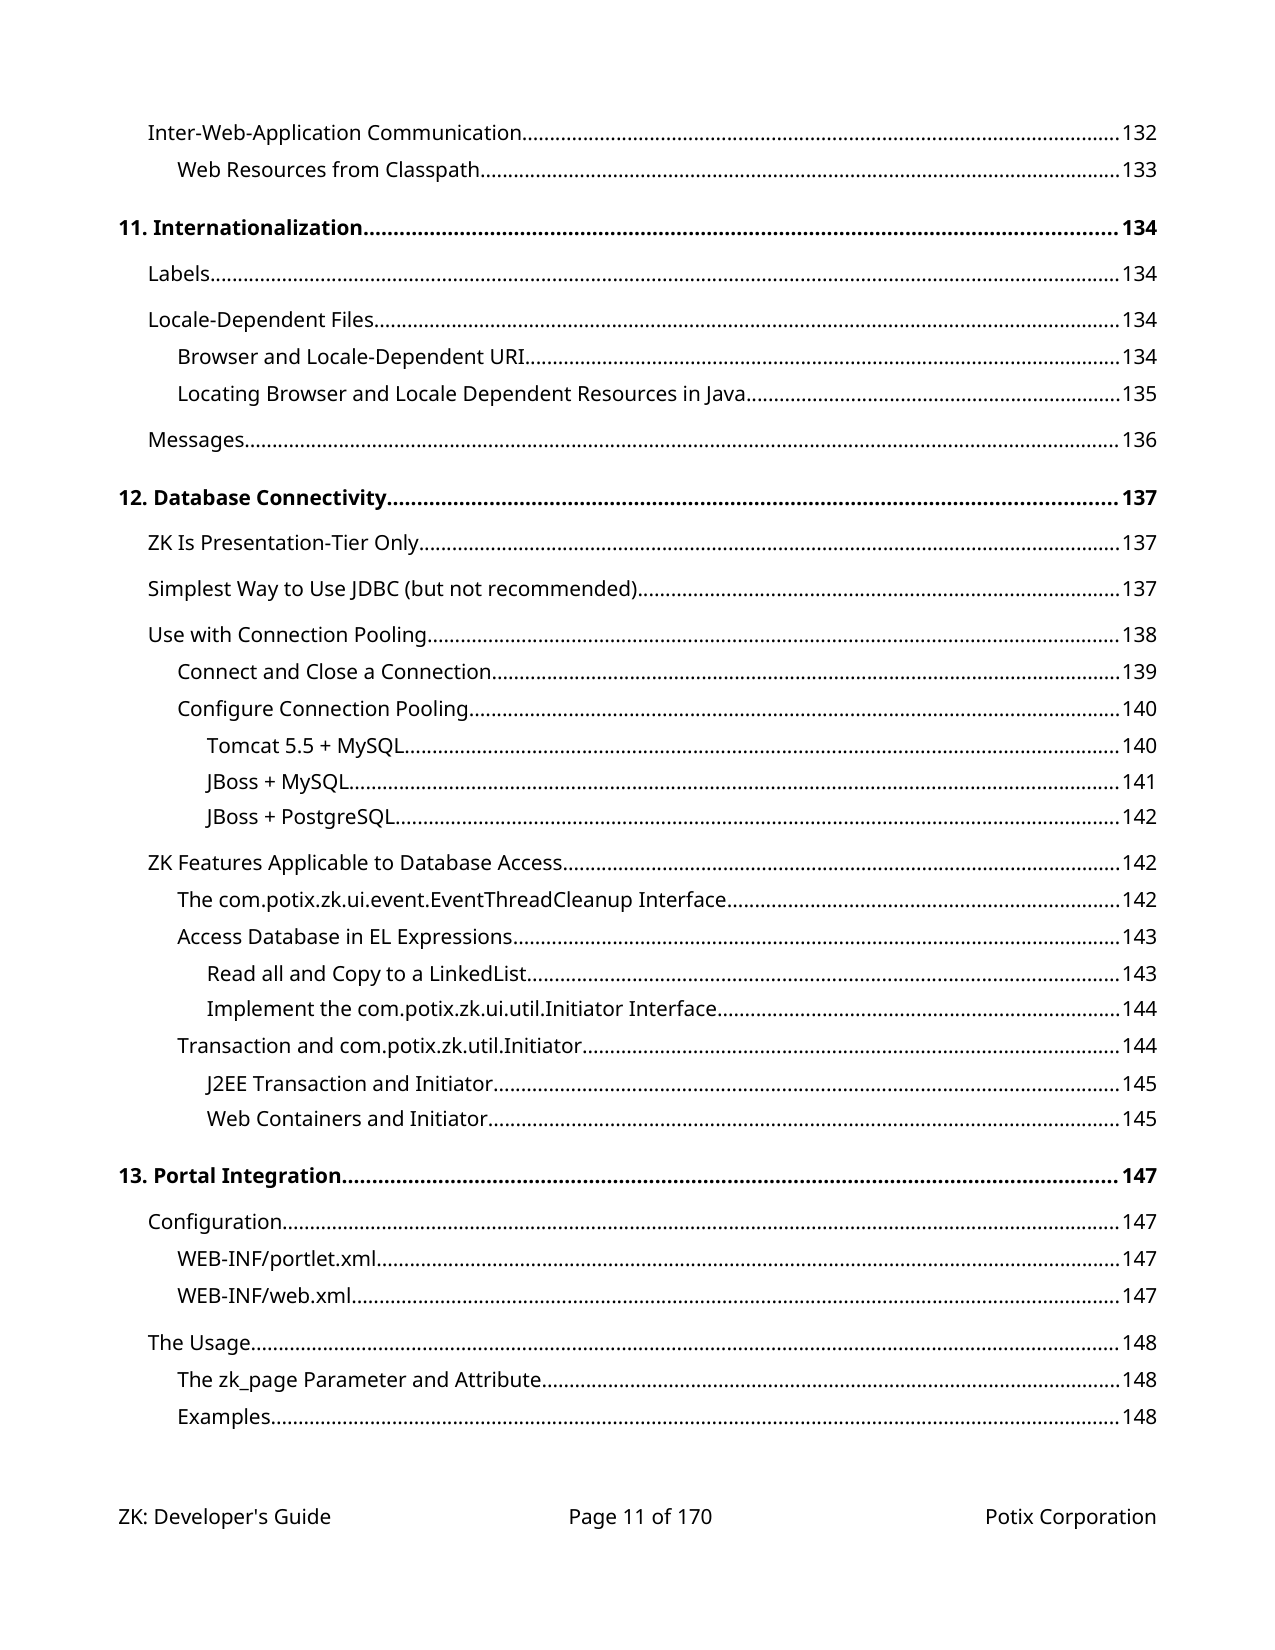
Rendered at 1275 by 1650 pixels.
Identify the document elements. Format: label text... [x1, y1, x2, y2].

text Locating Browser and Locale Dependent Resources in Java 135 [177, 379, 1157, 407]
text JBoss + MySQL 141 [207, 767, 1157, 795]
text Implement the com.potix.zk.ui.util.Initiator Interface 144 [207, 994, 1157, 1023]
text 11. Internationalization 134 [118, 213, 1157, 241]
text JBoss + PostgreSQL 142 [207, 802, 1157, 830]
text The com.potix.zk.ui.event.EventThreadCleanup Interface 142 [177, 885, 1157, 913]
text J2EE Transaction and Initiator 145 [207, 1069, 1157, 1097]
text The Usage 148 [148, 1328, 1157, 1356]
text ZK Is Presentation-Tier Only 137 [148, 528, 1157, 557]
text Use with Connection Pooling 138 [148, 620, 1157, 649]
text Access Database in EL Expressions 143 [177, 922, 1157, 950]
text 12. Database Connectivity 137 [118, 483, 1157, 511]
text Read all and Copy to a LinkedList 143 [207, 959, 1157, 987]
text Locale-Dependent Files 134 [148, 305, 1157, 333]
text Messages 136 [148, 425, 1157, 453]
text The zk_page Parameter and Attribute 148 [177, 1365, 1157, 1393]
text Transaction and com.potix.zk.util.Initiator 144 [177, 1032, 1157, 1060]
text Configure Connection Pooling 140 [177, 694, 1157, 723]
text Web Resources from Classpath 133 [177, 155, 1157, 183]
text ZK Features Applicable to Database Access 142 [148, 848, 1157, 876]
text 13. Portal Integration 147 [118, 1162, 1157, 1190]
text Configuration 147 [148, 1207, 1157, 1236]
text WEB-INF/portlet.xml 147 [177, 1244, 1157, 1273]
text Tomcat 5.5 + MySQL 140 [207, 732, 1157, 760]
text Web Containers and Initiator 145 [207, 1104, 1157, 1132]
text Connect and Close a Connection 139 [177, 657, 1157, 686]
text Labels 134 [148, 259, 1157, 287]
text Browser and Locale-Dependent URI 134 [177, 342, 1157, 370]
text WEB-INF/web.xml 147 [177, 1282, 1157, 1310]
text Inter-Web-Application Communication 132 [148, 118, 1157, 146]
text Simplest Way to Use JDBC (but not recommended) 137 [148, 574, 1157, 603]
text Examples 148 [177, 1402, 1157, 1430]
